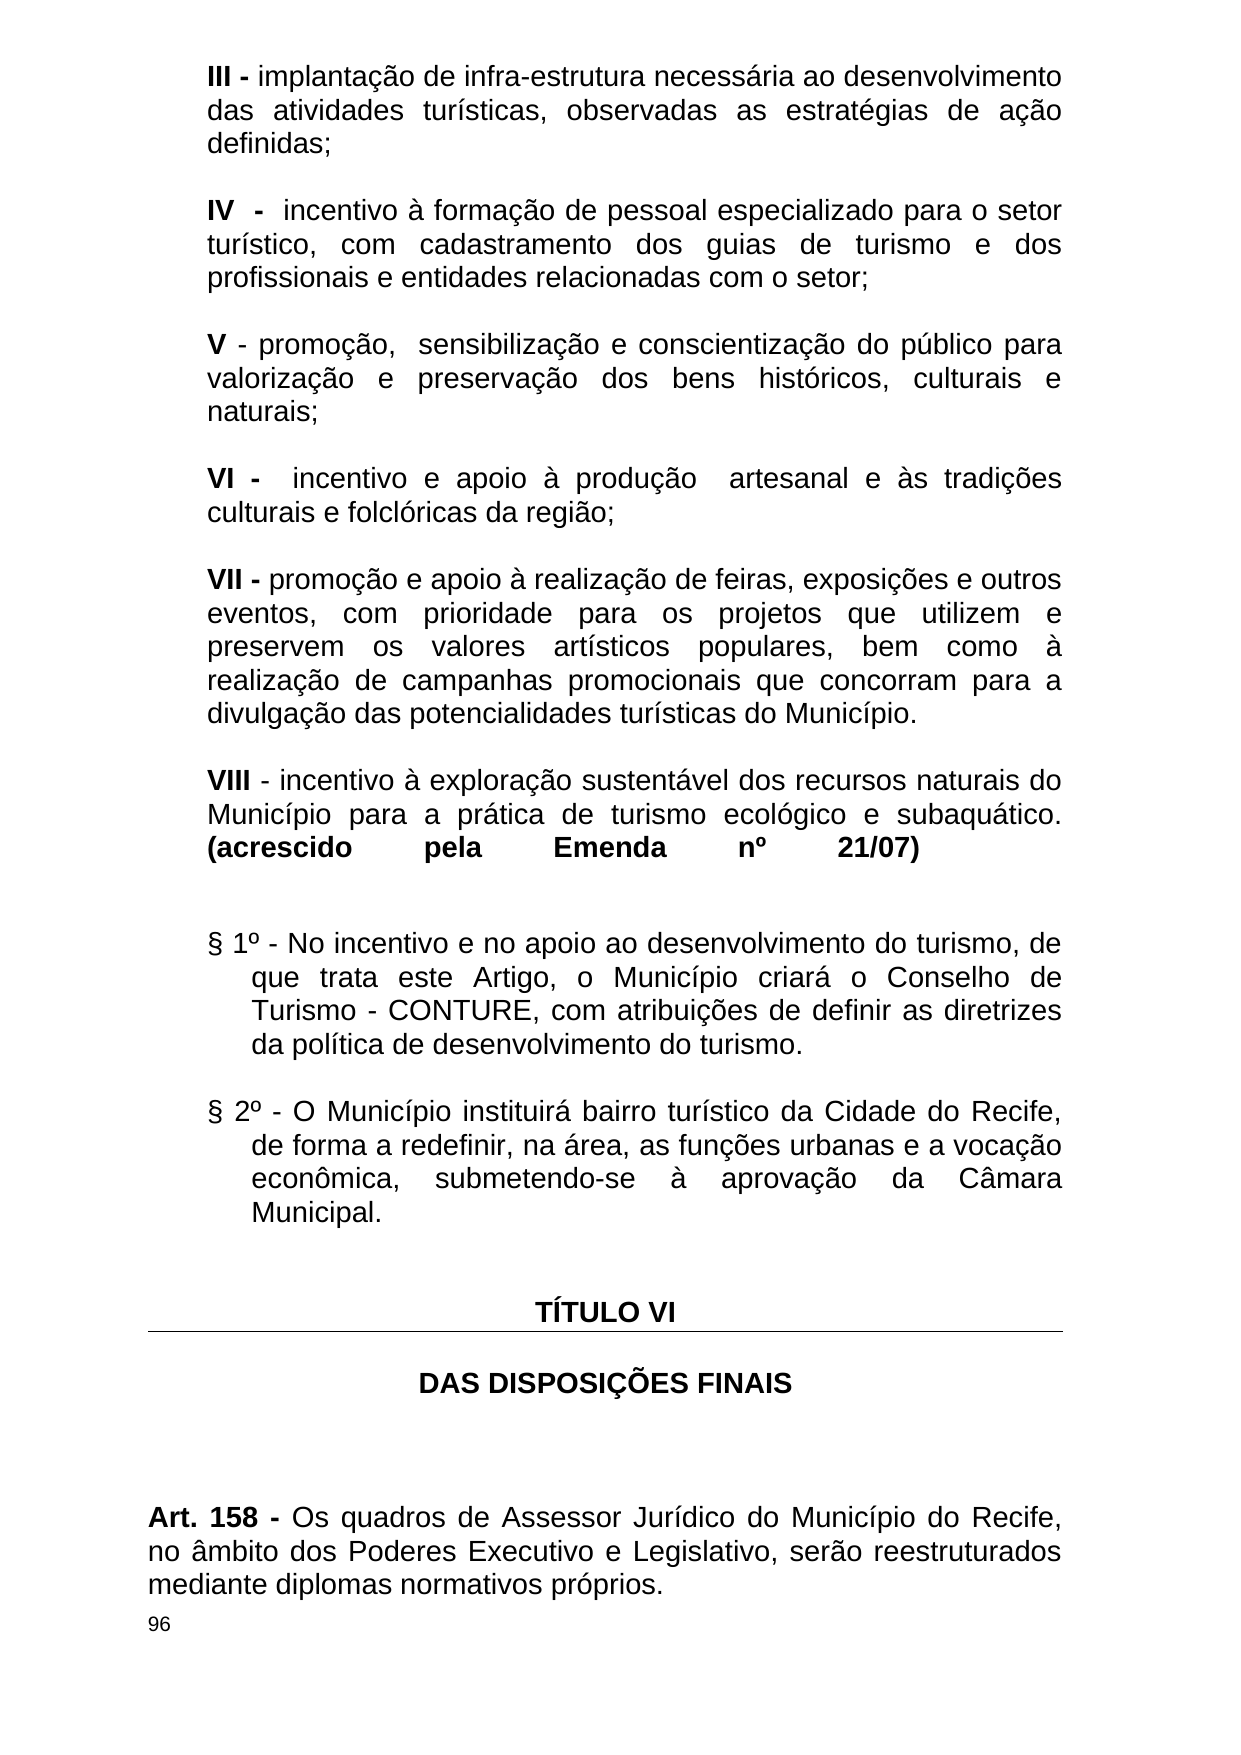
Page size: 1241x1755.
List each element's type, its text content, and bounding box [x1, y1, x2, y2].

text V - promoção, sensibilização e conscientização do público para valorização e preservação dos bens históricos, culturais e naturais; [207, 327, 1063, 428]
text § 1º - No incentivo e no apoio ao desenvolvimento do turismo, de que trata este Artigo, o Município criará o Conselho de Turismo - CONTURE, com atribuições de definir as diretrizes da política de desenvolvimento do turismo. [207, 926, 1063, 1061]
text VIII - incentivo à exploração sustentável dos recursos naturais do Município para a prática de turismo ecológico e subaquático. (acrescido pela Emenda nº 21/07) [207, 763, 1063, 926]
text VII - promoção e apoio à realização de feiras, exposições e outros eventos, com prioridade para os projetos que utilizem e preservem os valores artísticos populares, bem como à realização de campanhas promocionais que concorram para a divulgação das potencialidades turísticas do Município. [207, 562, 1063, 730]
text IV - incentivo à formação de pessoal especializado para o setor turístico, com cadastramento dos guias de turismo e dos profissionais e entidades relacionadas com o setor; [207, 193, 1063, 294]
text VI - incentivo e apoio à produção artesanal e às tradições culturais e folclóricas da região; [207, 462, 1063, 529]
text III - implantação de infra-estrutura necessária ao desenvolvimento das atividades turísticas, observadas as estratégias de ação definidas; [207, 59, 1063, 160]
text TÍTULO VI [148, 1295, 1063, 1331]
text DAS DISPOSIÇÕES FINAIS [148, 1366, 1063, 1399]
text Art. 158 - Os quadros de Assessor Jurídico do Município do Recife, no âmbito dos Poderes Executivo e Legislativo, serão reestruturados mediante diplomas normativos próprios. [148, 1500, 1063, 1601]
text § 2º - O Município instituirá bairro turístico da Cidade do Recife, de forma a redefinir, na área, as funções urbanas e a vocação econômica, submetendo-se à aprovação da Câmara Municipal. [207, 1094, 1063, 1228]
